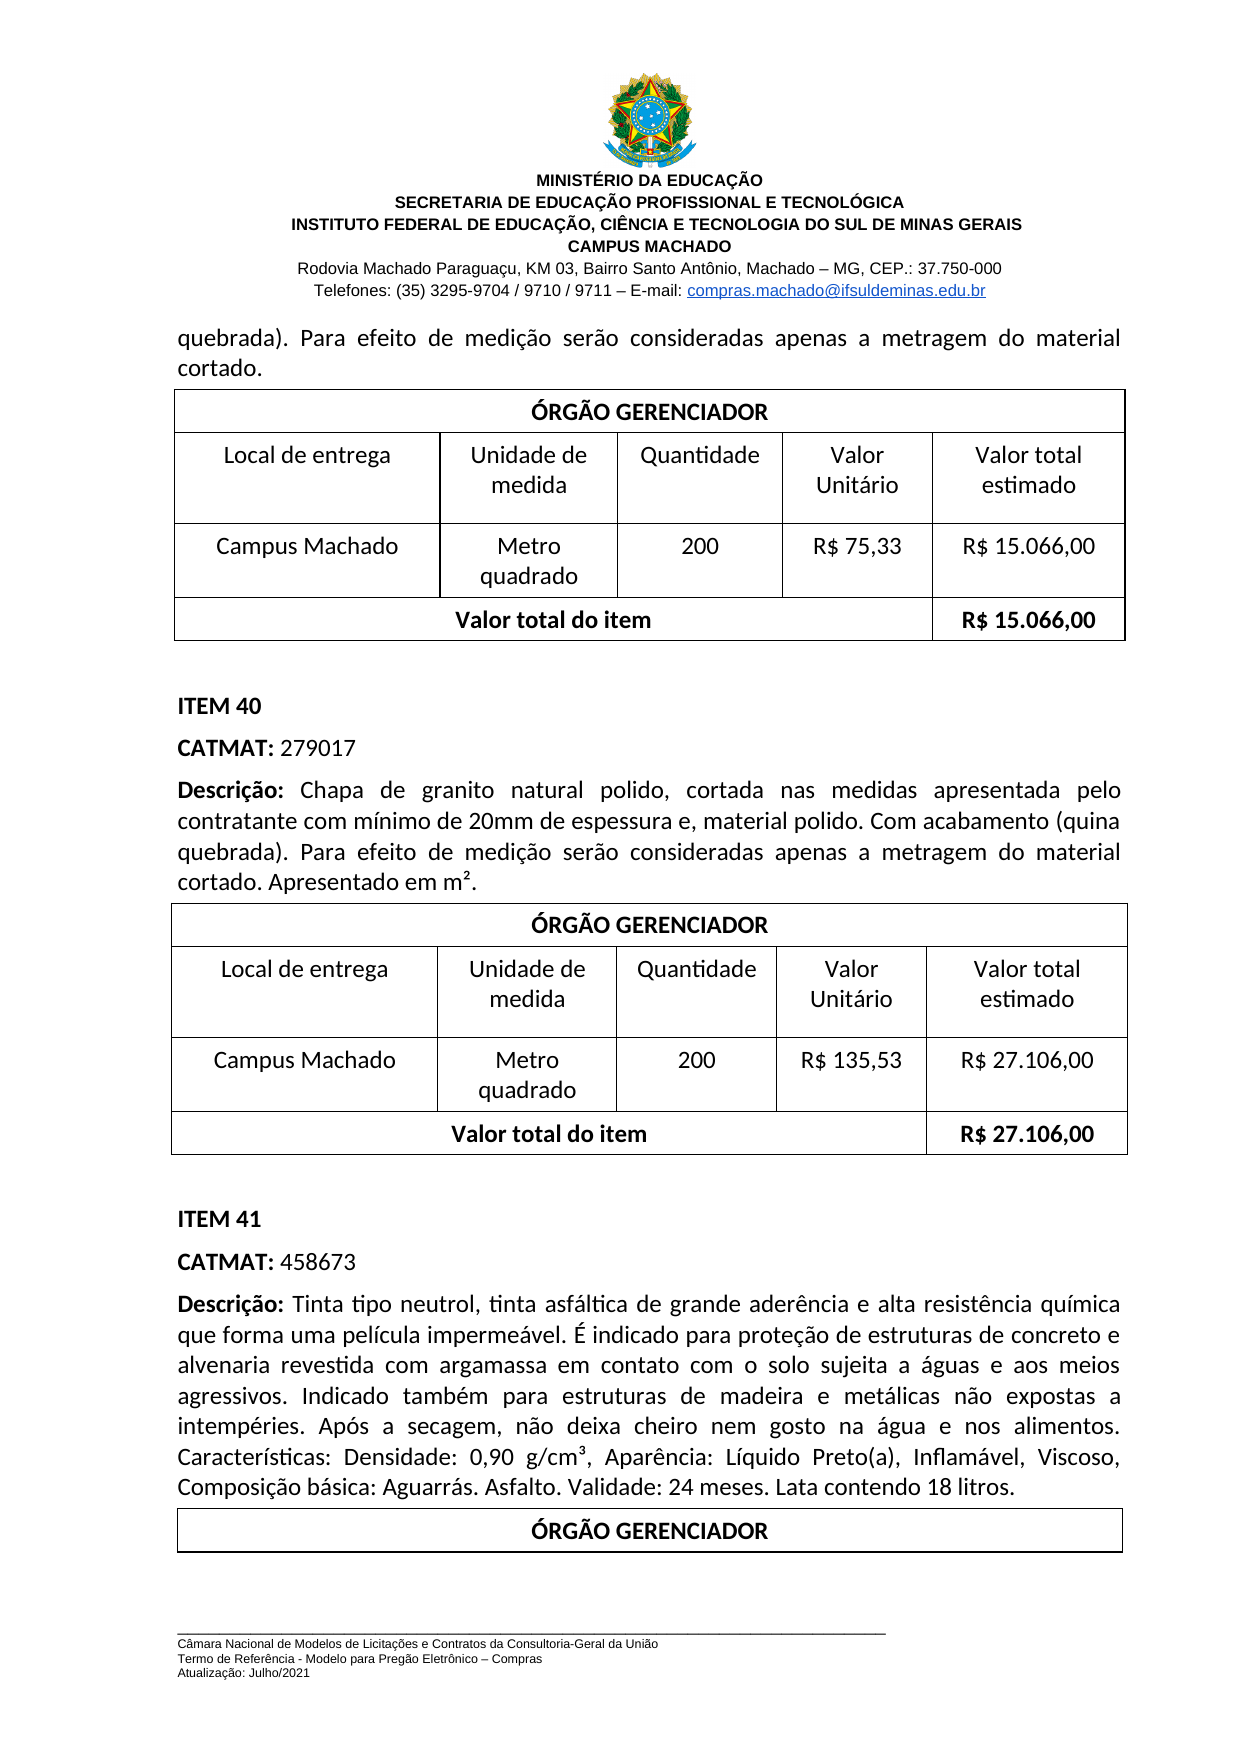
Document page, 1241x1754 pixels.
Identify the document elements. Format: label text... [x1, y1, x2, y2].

table_cell Valor total do item [172, 1112, 926, 1154]
picture [669, 149, 680, 155]
table_cell Valor total do item [175, 598, 932, 640]
table_cell Metro quadrado [441, 524, 617, 597]
table_cell Campus Machado [175, 524, 439, 597]
table_cell 200 [618, 524, 782, 597]
text ITEM 40 [177, 690, 1122, 720]
table_cell Local de entrega [172, 947, 437, 1037]
table_cell Metro quadrado [438, 1038, 616, 1111]
table_cell Valor total estimado [927, 947, 1127, 1037]
picture [643, 163, 658, 168]
table_cell R$ 135,53 [777, 1038, 926, 1111]
table_cell 200 [617, 1038, 776, 1111]
text Descrição: Chapa de granito natural polido, cortada nas medidas apresentada pelo contratante com mínimo de 20mm de espessura e, material polido. Com acabamento (quina quebrada). Para efeito de medição serão consideradas apenas a metragem do material cortado. Apresentado em m². [177, 774, 1122, 897]
table_cell Unidade de medida [438, 947, 616, 1037]
table_header ÓRGÃO GERENCIADOR [175, 390, 1124, 432]
table_cell Quantidade [618, 433, 782, 523]
table_cell R$ 15.066,00 [933, 524, 1124, 597]
table_cell Quantidade [617, 947, 776, 1037]
table_cell R$ 15.066,00 [933, 598, 1124, 640]
text ITEM 41 [177, 1204, 1122, 1234]
table_cell Unidade de medida [441, 433, 617, 523]
text quebrada). Para efeito de medição serão consideradas apenas a metragem do material cortado. [177, 322, 1122, 383]
table_cell Valor Unitário [777, 947, 926, 1037]
text Descrição: Tinta tipo neutrol, tinta asfáltica de grande aderência e alta resistência química que forma uma película impermeável. É indicado para proteção de estruturas de concreto e alvenaria revestida com argamassa em contato com o solo sujeita a águas e aos meios agressivos. Indicado também para estruturas de madeira e metálicas não expostas a intempéries. Após a secagem, não deixa cheiro nem gosto na água e nos alimentos. Características: Densidade: 0,90 g/cm³, Aparência: Líquido Preto(a), Inflamável, Viscoso, Composição básica: Aguarrás. Asfalto. Validade: 24 meses. Lata contendo 18 litros. [177, 1288, 1122, 1502]
text CATMAT: 279017 [177, 732, 1122, 763]
table_header ÓRGÃO GERENCIADOR [172, 904, 1127, 946]
table_cell R$ 27.106,00 [927, 1112, 1127, 1154]
table_cell Valor total estimado [933, 433, 1124, 523]
table_header ÓRGÃO GERENCIADOR [178, 1509, 1122, 1551]
table_cell Local de entrega [175, 433, 439, 523]
picture [603, 73, 697, 168]
table_cell Valor Unitário [783, 433, 932, 523]
table_cell R$ 75,33 [783, 524, 932, 597]
text CATMAT: 458673 [177, 1246, 1122, 1277]
table_cell Campus Machado [172, 1038, 437, 1111]
table_cell R$ 27.106,00 [927, 1038, 1127, 1111]
